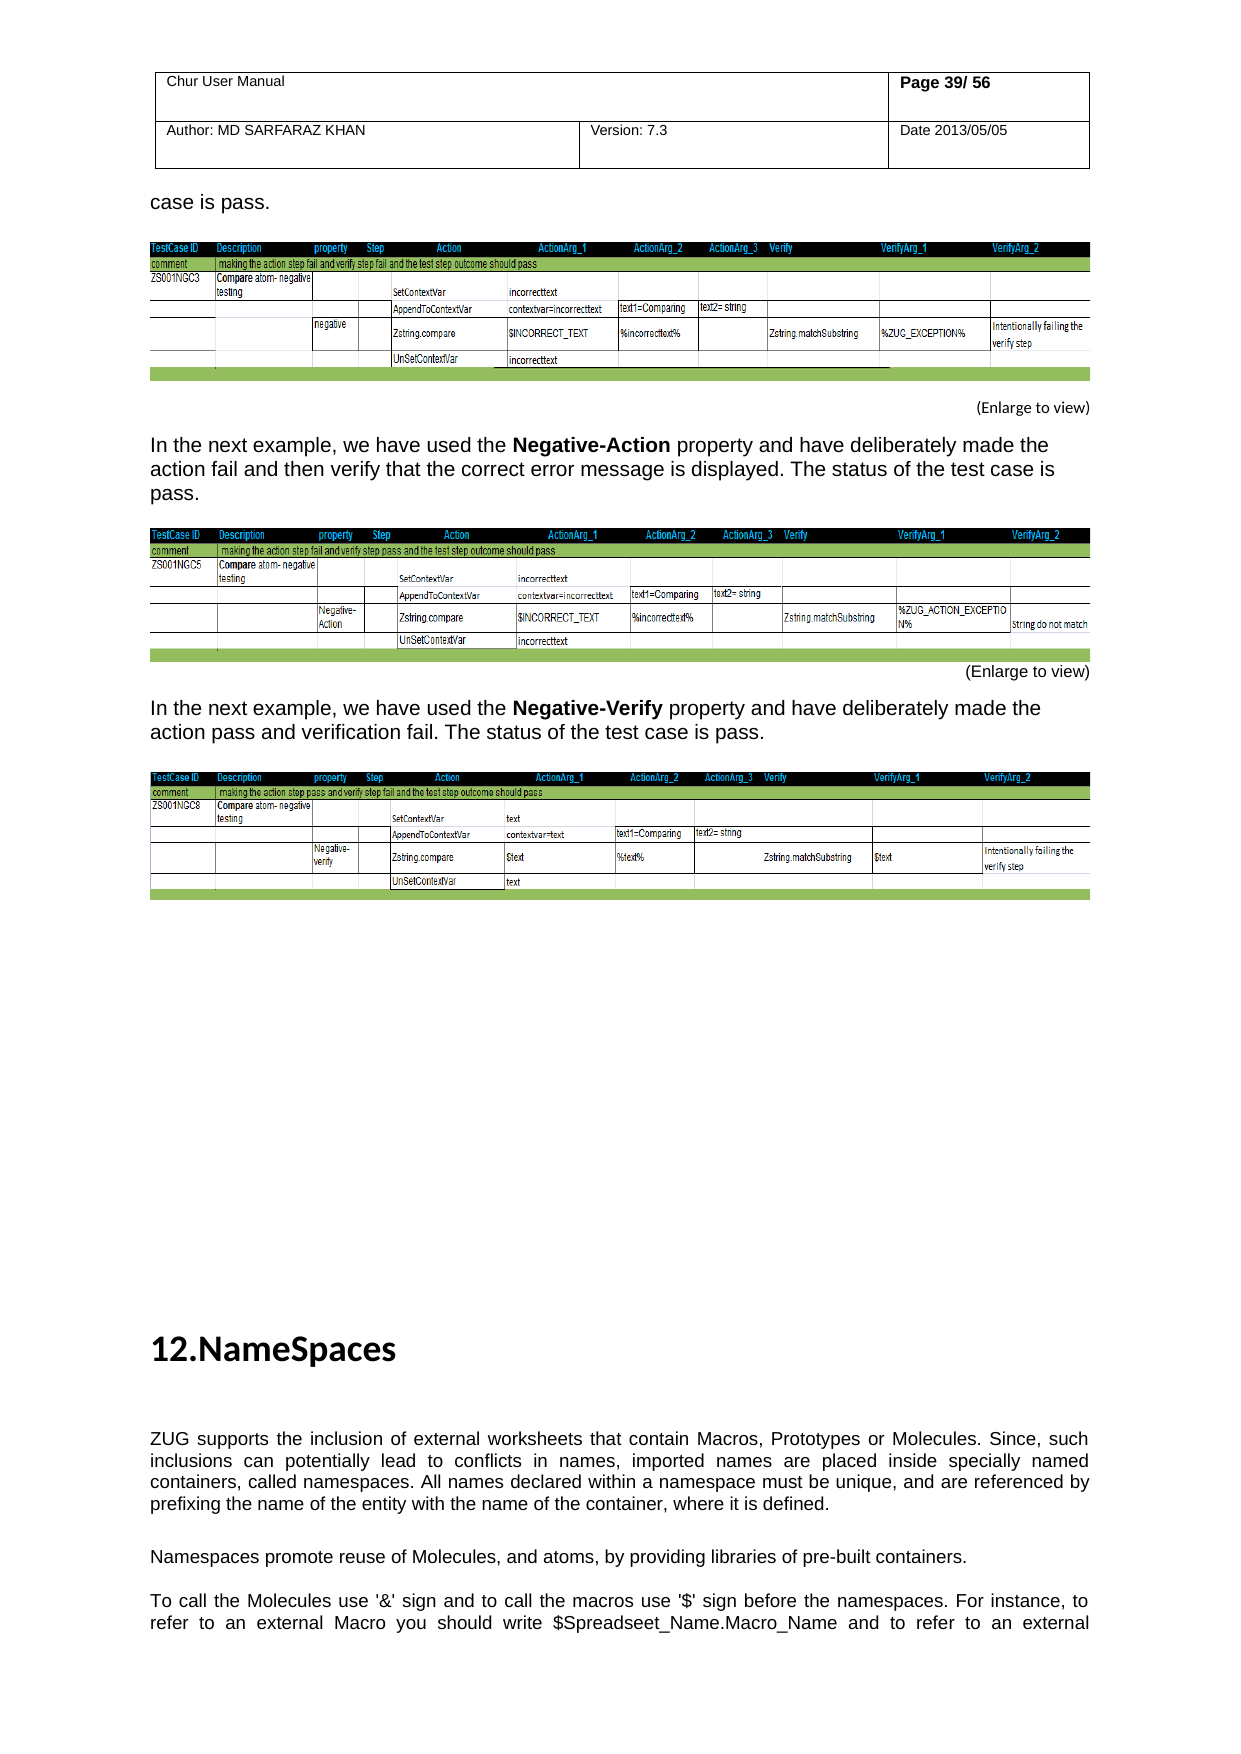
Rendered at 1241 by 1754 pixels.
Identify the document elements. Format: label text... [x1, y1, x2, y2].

text In the next example, we have used the Negative-Action property and have deliberately made the action fail and then verify that the correct error message is displayed. The status of the test case is pass. [150, 433, 1090, 504]
picture [150, 242, 1091, 381]
picture [156, 242, 170, 246]
text To call the Molecules use '&' sign and to call the macros use '$' sign before the namespaces. For instance, to refer to an external Macro you should write $Spreadseet_Name.Macro_Name and to refer to an external [150, 1590, 1090, 1633]
text Namespaces promote reuse of Molecules, and atoms, by providing libraries of pre-built containers. [150, 1546, 1090, 1567]
picture [150, 528, 1091, 662]
text case is pass. [150, 190, 1090, 214]
text (Enlarge to view) [150, 662, 1090, 681]
text In the next example, we have used the Negative-Verify property and have deliberately made the action pass and verification fail. The status of the test case is pass. [150, 696, 1090, 744]
text (Enlarge to view) [150, 397, 1090, 417]
picture [150, 772, 1091, 900]
subtitle 12.NameSpaces [150, 1324, 1090, 1370]
text ZUG supports the inclusion of external worksheets that contain Macros, Prototypes or Molecules. Since, such inclusions can potentially lead to conflicts in names, imported names are placed inside specially named containers, called namespaces. All names declared within a namespace must be unique, and are referenced by prefixing the name of the entity with the name of the container, where it is defined. [150, 1428, 1090, 1514]
